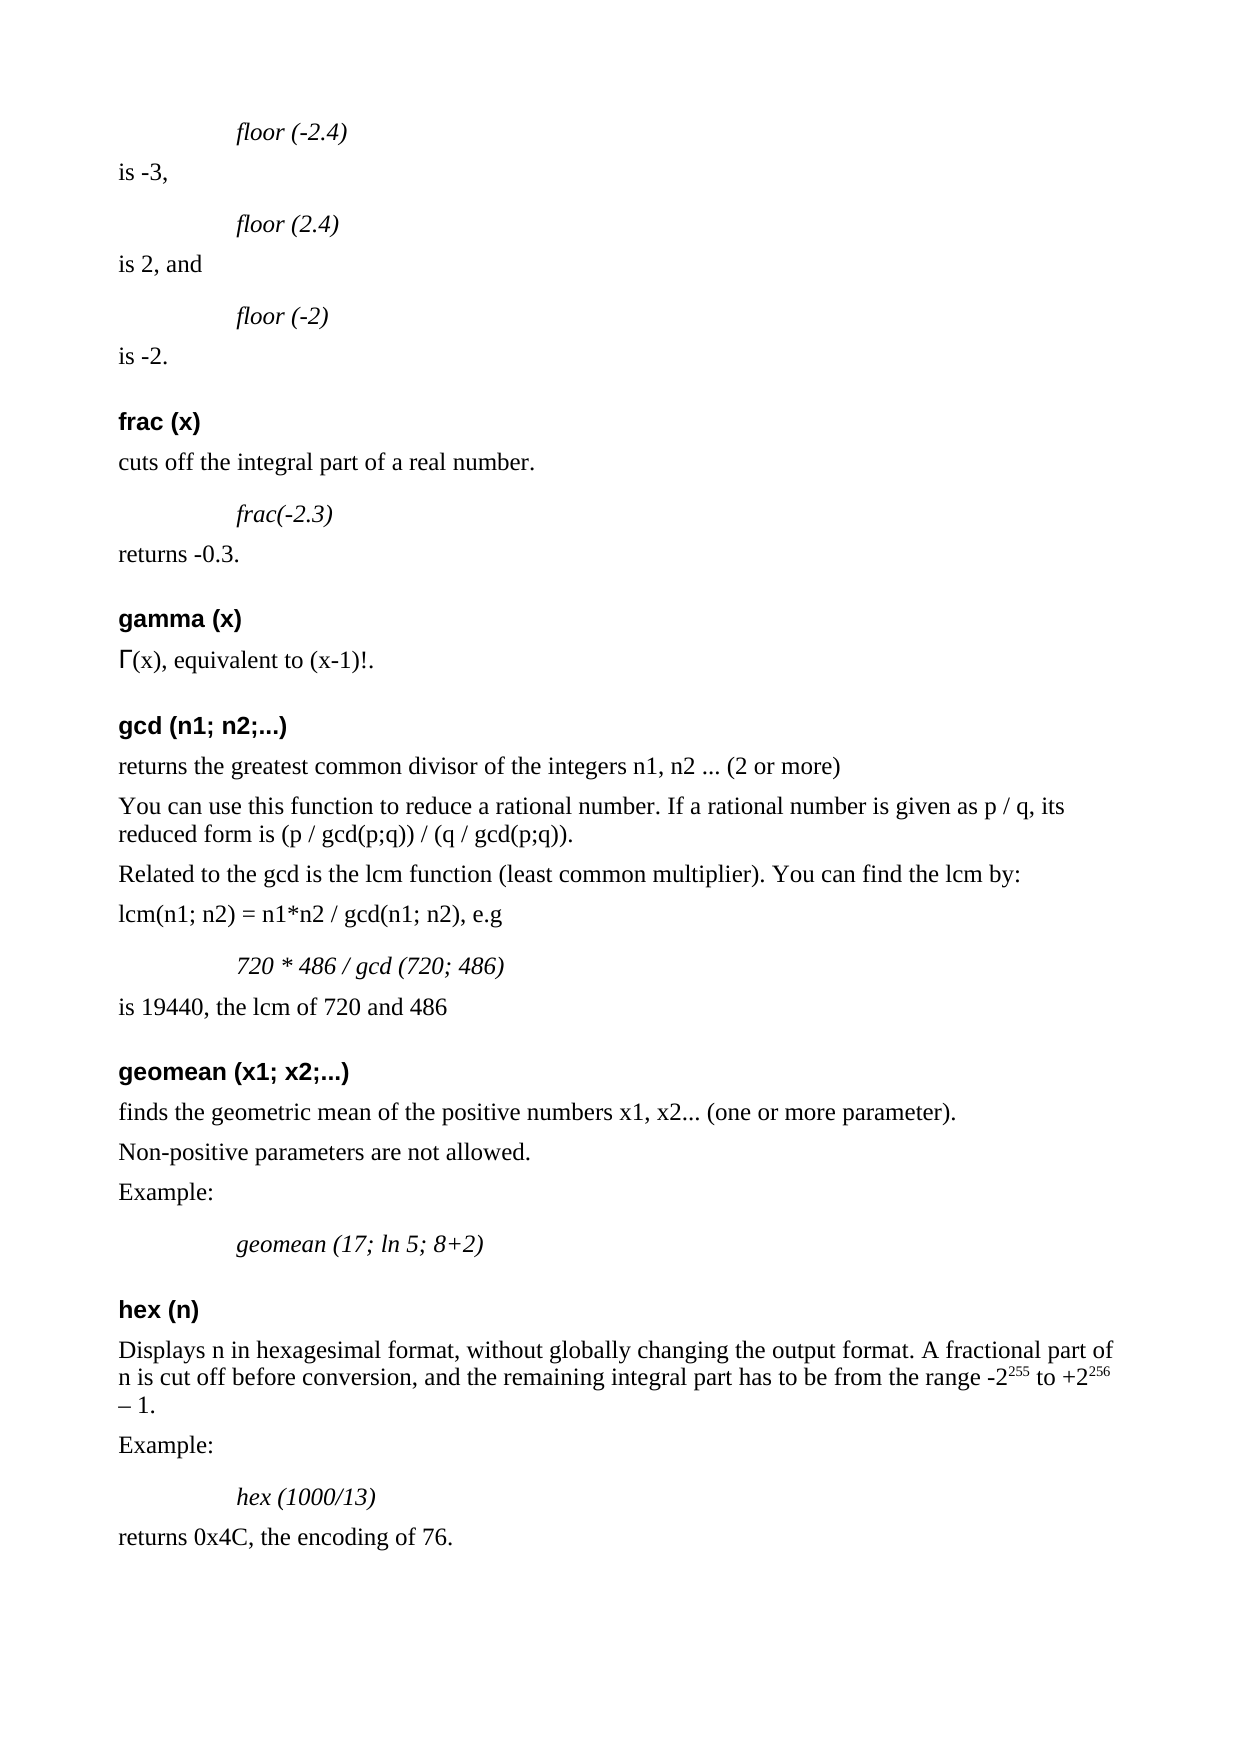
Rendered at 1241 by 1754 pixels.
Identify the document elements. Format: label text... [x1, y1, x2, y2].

subtitle gamma (x) [118, 605, 1122, 633]
text is 2, and [118, 250, 1122, 278]
text is 19440, the lcm of 720 and 486 [118, 993, 1122, 1020]
text floor (-2) [236, 302, 1122, 330]
text Example: [118, 1178, 1122, 1206]
text returns 0x4C, the encoding of 76. [118, 1523, 1122, 1551]
text frac(-2.3) [236, 500, 1122, 527]
text Γ(x), equivalent to (x-1)!. [118, 645, 1122, 674]
text Displays n in hexagesimal format, without globally changing the output format. A fractional part of n is cut off before conversion, and the remaining integral part has to be from the range -2255 to +2256 – 1. [118, 1336, 1122, 1419]
text Related to the gcd is the lcm function (least common multiplier). You can find the lcm by: [118, 860, 1122, 888]
text lcm(n1; n2) = n1*n2 / gcd(n1; n2), e.g [118, 901, 1122, 928]
text finds the geometric mean of the positive numbers x1, x2... (one or more parameter). [118, 1098, 1122, 1126]
text You can use this function to reduce a rational number. If a rational number is given as p / q, its reduced form is (p / gcd(p;q)) / (q / gcd(p;q)). [118, 792, 1122, 848]
text is -3, [118, 158, 1122, 186]
text 720 * 486 / gcd (720; 486) [236, 952, 1122, 980]
subtitle hex (n) [118, 1296, 1122, 1323]
text Example: [118, 1431, 1122, 1459]
text returns -0.3. [118, 540, 1122, 568]
text Non-positive parameters are not allowed. [118, 1138, 1122, 1166]
subtitle frac (x) [118, 408, 1122, 435]
text floor (2.4) [236, 210, 1122, 238]
text is -2. [118, 342, 1122, 370]
text geomean (17; ln 5; 8+2) [236, 1230, 1122, 1258]
text floor (-2.4) [236, 118, 1122, 146]
text cuts off the integral part of a real number. [118, 448, 1122, 476]
text hex (1000/13) [236, 1483, 1122, 1511]
text returns the greatest common divisor of the integers n1, n2 ... (2 or more) [118, 752, 1122, 780]
subtitle gcd (n1; n2;...) [118, 712, 1122, 740]
subtitle geomean (x1; x2;...) [118, 1058, 1122, 1086]
